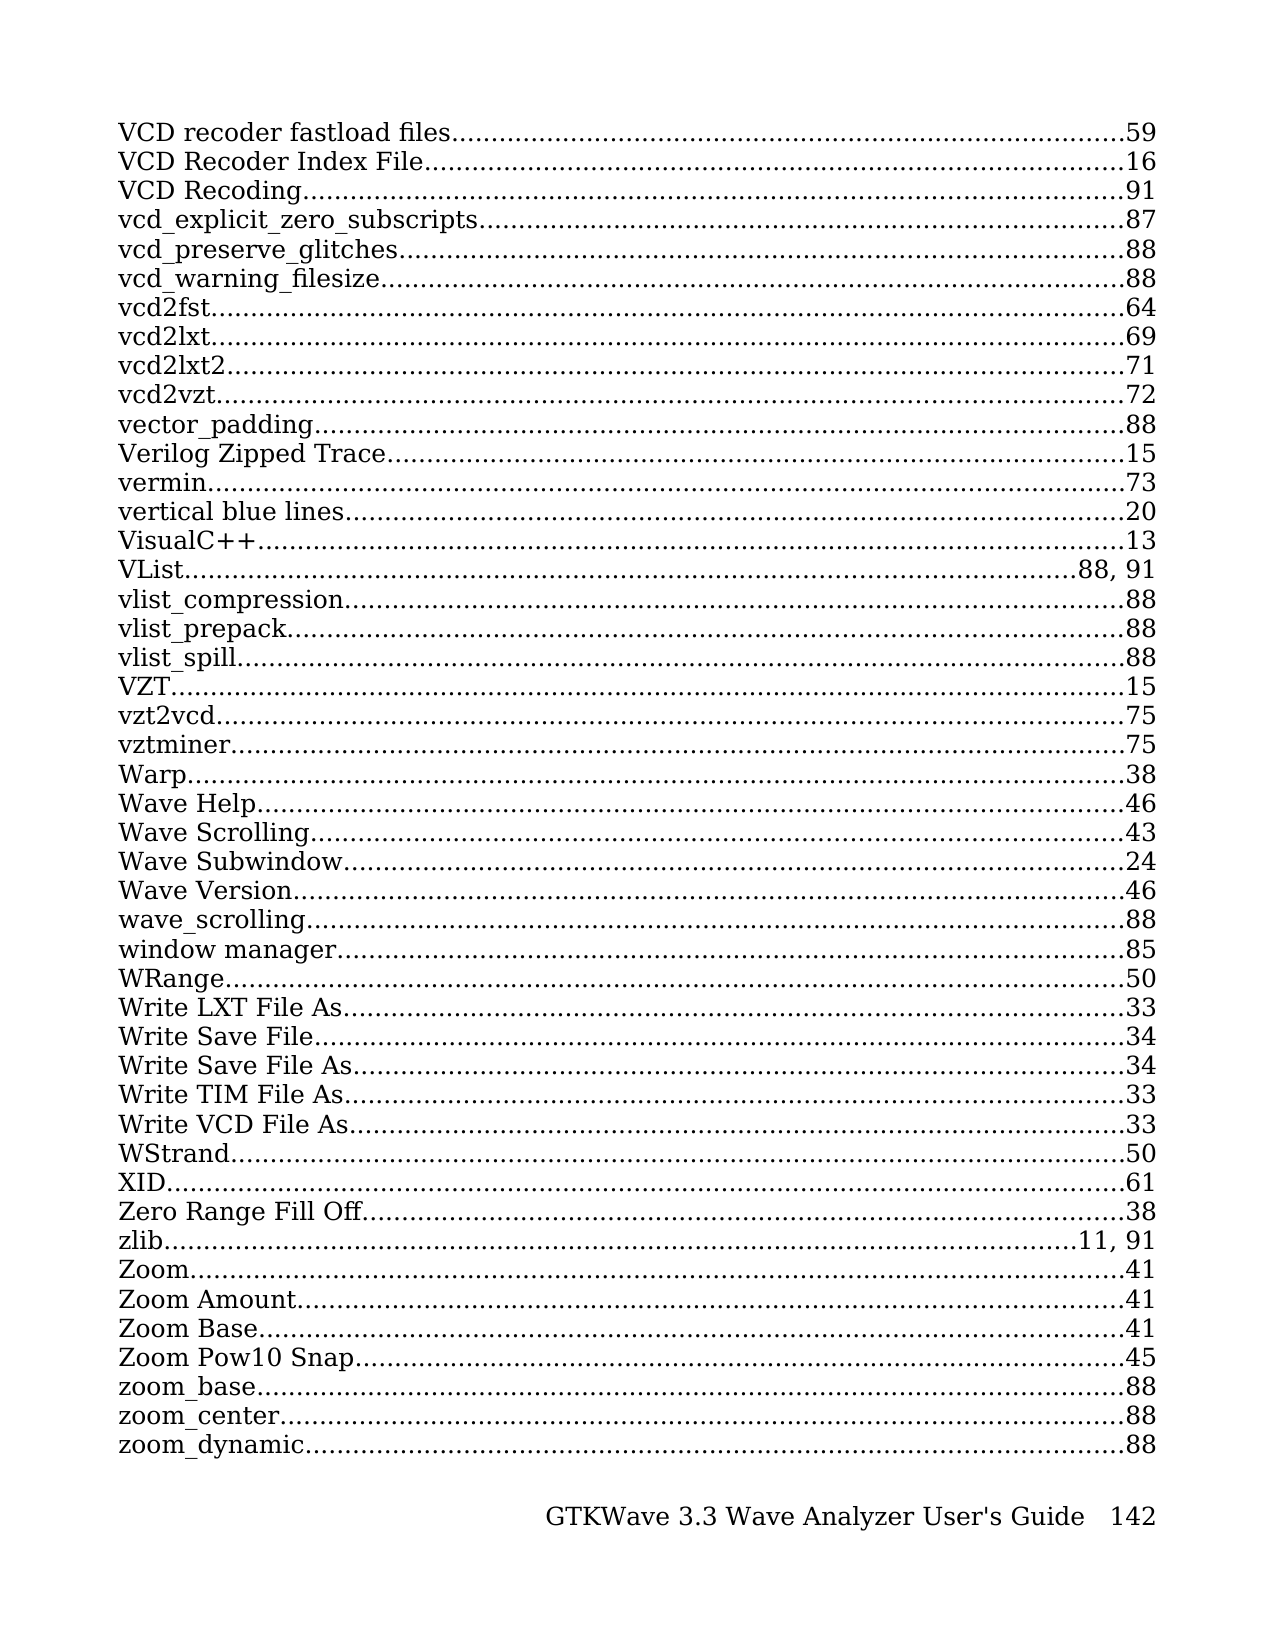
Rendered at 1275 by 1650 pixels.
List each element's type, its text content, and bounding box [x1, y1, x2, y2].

text vermin 73 [118, 468, 1157, 497]
text Write VCD File As 33 [118, 1110, 1157, 1139]
text Warp 38 [118, 760, 1157, 789]
text Wave Subwindow 24 [118, 847, 1157, 876]
text vcd2fst 64 [118, 293, 1157, 322]
text Write TIM File As 33 [118, 1081, 1157, 1110]
text VCD Recoder Index File 16 [118, 147, 1157, 176]
text zoom_dynamic 88 [118, 1431, 1157, 1460]
text window manager 85 [118, 935, 1157, 964]
text VCD recoder fastload files 59 [118, 118, 1157, 147]
text Zoom Pow10 Snap 45 [118, 1343, 1157, 1372]
text Wave Version 46 [118, 876, 1157, 906]
text Write Save File 34 [118, 1022, 1157, 1051]
text wave_scrolling 88 [118, 906, 1157, 935]
text VZT 15 [118, 672, 1157, 701]
text Verilog Zipped Trace 15 [118, 439, 1157, 468]
text vlist_spill 88 [118, 643, 1157, 672]
text Wave Scrolling 43 [118, 818, 1157, 847]
text Write Save File As 34 [118, 1051, 1157, 1081]
text XID 61 [118, 1168, 1157, 1197]
text Zoom Base 41 [118, 1314, 1157, 1343]
text vcd_preserve_glitches 88 [118, 235, 1157, 264]
text WRange 50 [118, 964, 1157, 993]
text Zoom Amount 41 [118, 1285, 1157, 1314]
text vector_padding 88 [118, 410, 1157, 439]
text Write LXT File As 33 [118, 993, 1157, 1022]
text vertical blue lines 20 [118, 497, 1157, 526]
text VisualC++ 13 [118, 526, 1157, 556]
text zoom_center 88 [118, 1401, 1157, 1431]
text vlist_prepack 88 [118, 614, 1157, 643]
text vcd_explicit_zero_subscripts 87 [118, 206, 1157, 235]
text WStrand 50 [118, 1139, 1157, 1168]
text vztminer 75 [118, 731, 1157, 760]
text VCD Recoding 91 [118, 176, 1157, 206]
text VList 88, 91 [118, 556, 1157, 585]
text vcd_warning_filesize 88 [118, 264, 1157, 293]
text vlist_compression 88 [118, 585, 1157, 614]
text Zero Range Fill Off 38 [118, 1197, 1157, 1226]
text zoom_base 88 [118, 1372, 1157, 1401]
text vcd2vzt 72 [118, 381, 1157, 410]
text vcd2lxt2 71 [118, 351, 1157, 381]
text Zoom 41 [118, 1256, 1157, 1285]
text Wave Help 46 [118, 789, 1157, 818]
text vzt2vcd 75 [118, 701, 1157, 731]
text vcd2lxt 69 [118, 322, 1157, 351]
text zlib 11, 91 [118, 1226, 1157, 1256]
